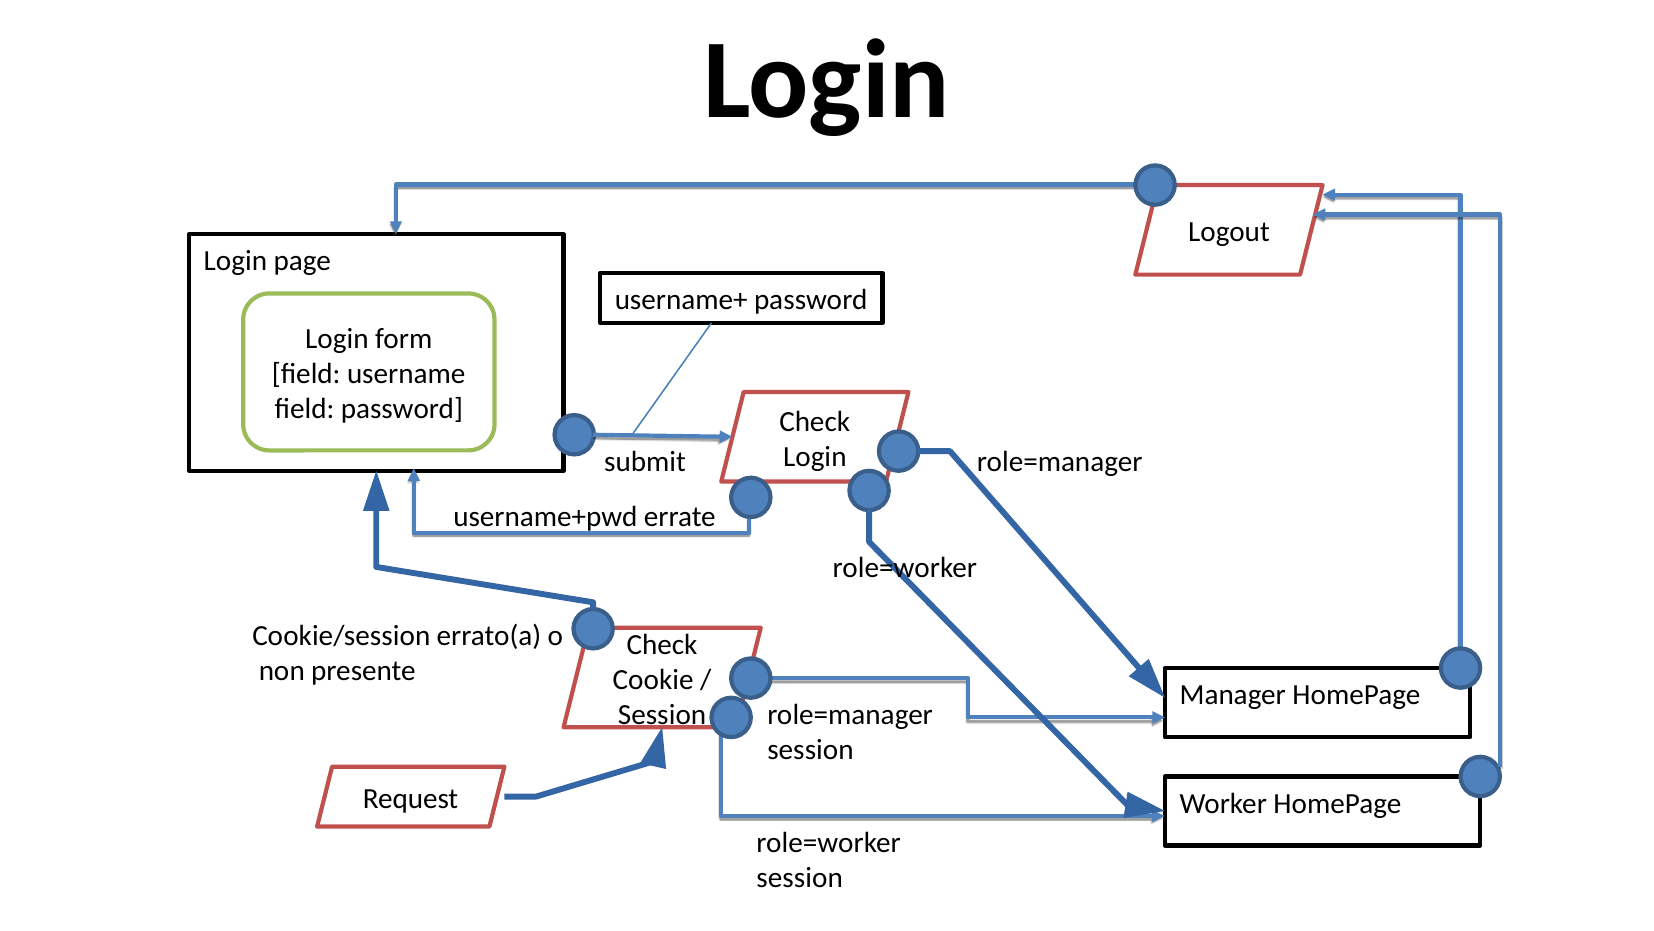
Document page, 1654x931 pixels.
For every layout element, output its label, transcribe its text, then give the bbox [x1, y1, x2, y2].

text_box role=worker [817, 540, 993, 591]
text_box Check Login [721, 392, 909, 482]
text_box [1135, 167, 1175, 205]
text_box role=manager [962, 434, 1158, 485]
text_box role=manager session [752, 687, 949, 773]
text_box Login page [188, 234, 564, 471]
text_box [731, 477, 771, 518]
text_box [711, 697, 751, 738]
text_box role=worker session [741, 815, 916, 901]
title Login [82, 11, 1571, 167]
text_box [554, 415, 594, 455]
text_box Request [317, 766, 505, 827]
text_box [1440, 648, 1481, 688]
text_box Logout [1135, 185, 1323, 275]
text_box [731, 658, 771, 698]
text_box username+ password [600, 273, 883, 323]
text_box Cookie/session errato(a) o non presente [237, 608, 579, 694]
text_box [878, 431, 918, 471]
text_box [849, 470, 889, 510]
text_box submit [589, 434, 701, 485]
text_box Check Cookie / Session [563, 627, 761, 728]
text_box Manager HomePage [1164, 668, 1471, 738]
text_box username+pwd errate [438, 489, 732, 540]
text_box [1460, 756, 1500, 797]
text_box [579, 609, 613, 649]
text_box Worker HomePage [1164, 776, 1481, 846]
text_box Login form [field: username field: password] [243, 293, 495, 451]
